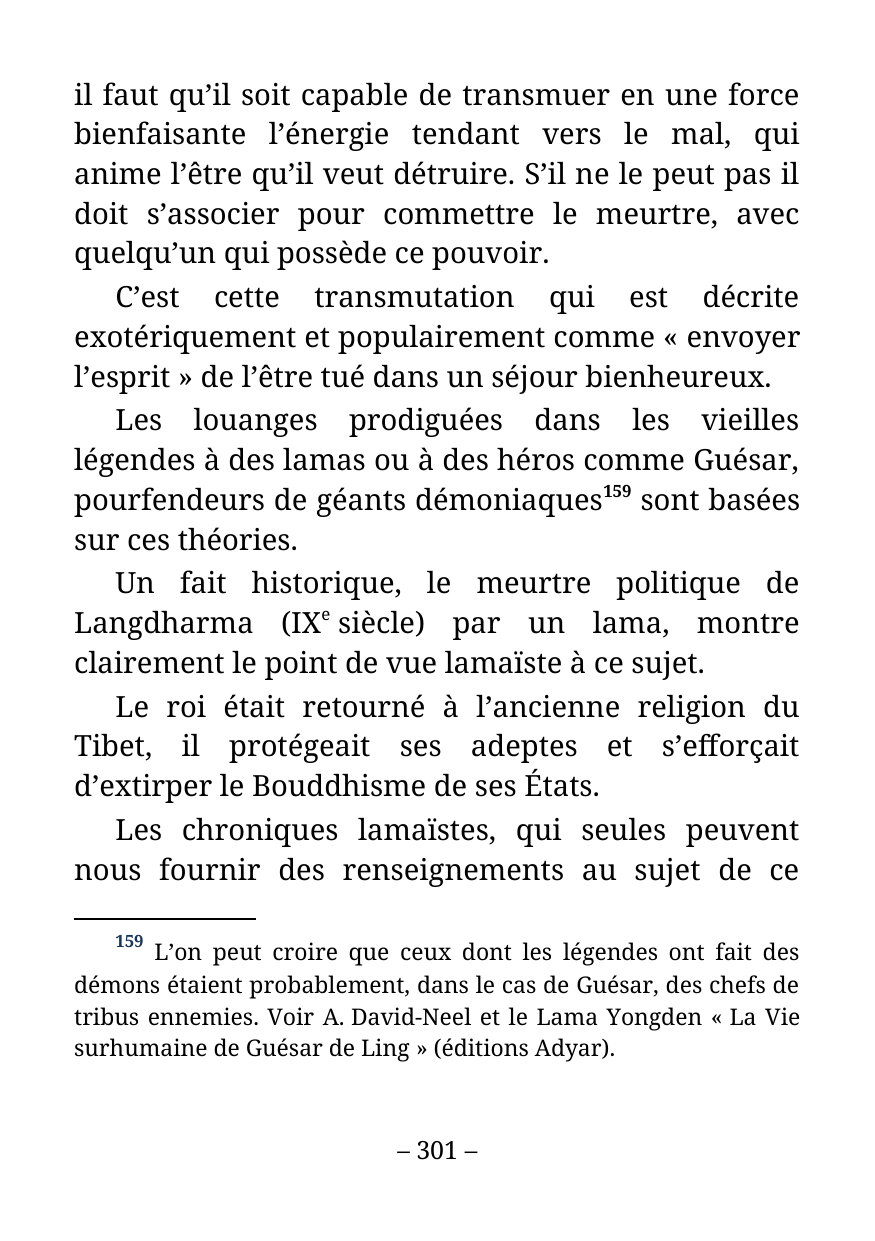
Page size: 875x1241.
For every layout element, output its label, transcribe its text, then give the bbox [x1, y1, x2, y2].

text C’est cette transmutation qui est décrite exotériquement et populairement comme « envoyer l’esprit » de l’être tué dans un séjour bienheureux. [74, 276, 800, 396]
text Les chroniques lamaïstes, qui seules peuvent nous fournir des renseignements au sujet de ce [74, 809, 800, 888]
text il faut qu’il soit capable de transmuer en une force bienfaisante l’énergie tendant vers le mal, qui anime l’être qu’il veut détruire. S’il ne le peut pas il doit s’associer pour commettre le meurtre, avec quelqu’un qui possède ce pouvoir. [74, 74, 800, 272]
text L’on peut croire que ceux dont les légendes ont fait des démons étaient probablement, dans le cas de Guésar, des chefs de tribus ennemies. Voir A. David-Neel et le Lama Yongden « La Vie surhumaine de Guésar de Ling » (éditions Adyar). [74, 929, 800, 1063]
text Un fait historique, le meurtre politique de Langdharma (IXe siècle) par un lama, montre clairement le point de vue lamaïste à ce sujet. [74, 563, 800, 682]
text Le roi était retourné à l’ancienne religion du Tibet, il protégeait ses adeptes et s’efforçait d’extirper le Bouddhisme de ses États. [74, 686, 800, 805]
text Les louanges prodiguées dans les vieilles légendes à des lamas ou à des héros comme Guésar, pourfendeurs de géants démoniaques sont basées sur ces théories. [74, 400, 800, 558]
